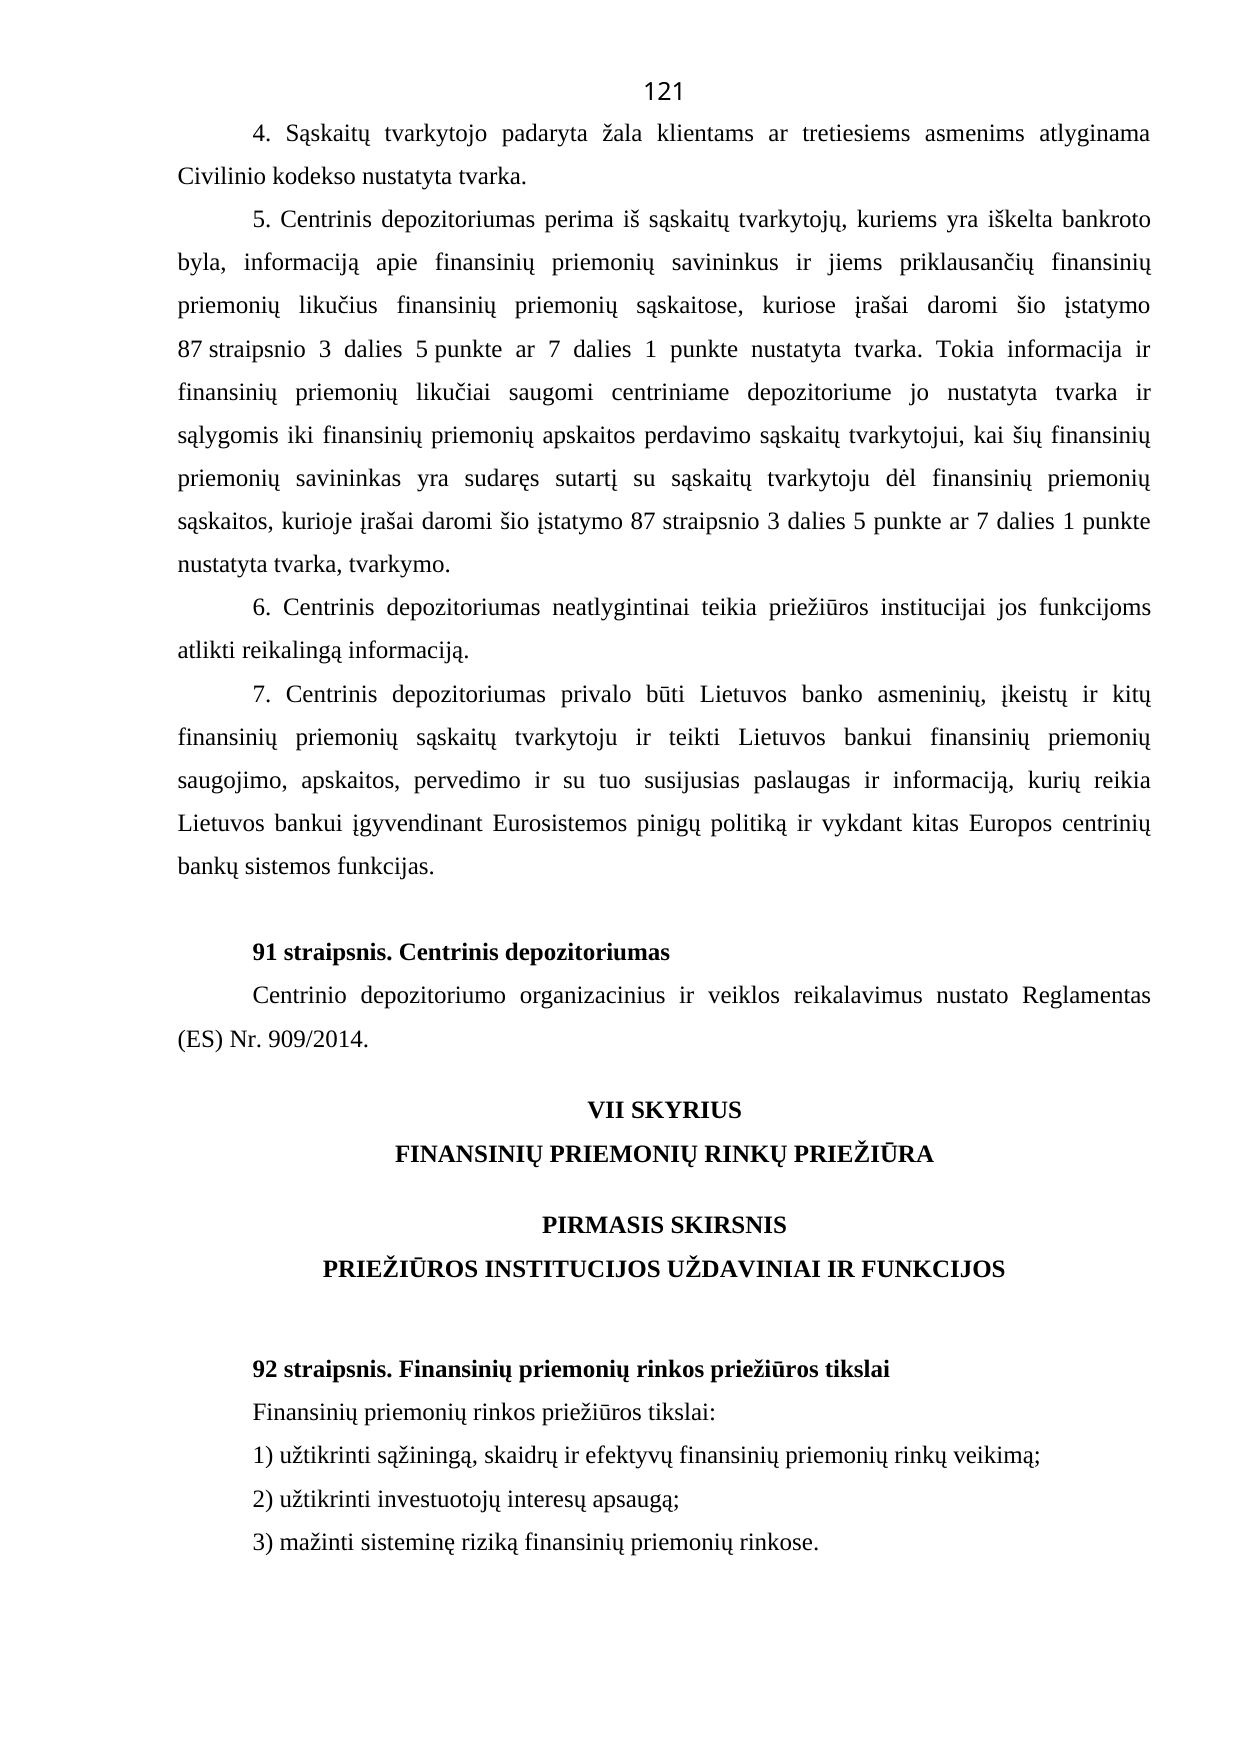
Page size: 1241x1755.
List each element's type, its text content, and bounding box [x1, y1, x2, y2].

text 1) užtikrinti sąžiningą, skaidrų ir efektyvų finansinių priemonių rinkų veikimą; [177, 1441, 1152, 1469]
text FINANSINIŲ PRIEMONIŲ RINKŲ PRIEŽIŪRA [177, 1139, 1152, 1167]
text 2) užtikrinti investuotojų interesų apsaugą; [177, 1484, 1152, 1512]
text 5. Centrinis depozitoriumas perima iš sąskaitų tvarkytojų, kuriems yra iškelta bankroto byla, informaciją apie finansinių priemonių savininkus ir jiems priklausančių finansinių priemonių likučius finansinių priemonių sąskaitose, kuriose įrašai daromi šio įstatymo 87 straipsnio 3 dalies 5 punkte ar 7 dalies 1 punkte nustatyta tvarka. Tokia informacija ir finansinių priemonių likučiai saugomi centriniame depozitoriume jo nustatyta tvarka ir sąlygomis iki finansinių priemonių apskaitos perdavimo sąskaitų tvarkytojui, kai šių finansinių priemonių savininkas yra sudaręs sutartį su sąskaitų tvarkytoju dėl finansinių priemonių sąskaitos, kurioje įrašai daromi šio įstatymo 87 straipsnio 3 dalies 5 punkte ar 7 dalies 1 punkte nustatyta tvarka, tvarkymo. [177, 204, 1152, 578]
text Centrinio depozitoriumo organizacinius ir veiklos reikalavimus nustato Reglamentas (ES) Nr. 909/2014. [177, 981, 1152, 1052]
text PIRMASIS SKIRSNIS [177, 1211, 1152, 1239]
text 91 straipsnis. Centrinis depozitoriumas [177, 937, 1152, 966]
text Finansinių priemonių rinkos priežiūros tikslai: [177, 1397, 1152, 1426]
text VII SKYRIUS [177, 1096, 1152, 1124]
text 3) mažinti sisteminę riziką finansinių priemonių rinkose. [177, 1527, 1152, 1556]
text 6. Centrinis depozitoriumas neatlygintinai teikia priežiūros institucijai jos funkcijoms atlikti reikalingą informaciją. [177, 592, 1152, 664]
text 7. Centrinis depozitoriumas privalo būti Lietuvos banko asmeninių, įkeistų ir kitų finansinių priemonių sąskaitų tvarkytoju ir teikti Lietuvos bankui finansinių priemonių saugojimo, apskaitos, pervedimo ir su tuo susijusias paslaugas ir informaciją, kurių reikia Lietuvos bankui įgyvendinant Eurosistemos pinigų politiką ir vykdant kitas Europos centrinių bankų sistemos funkcijas. [177, 679, 1152, 880]
text 4. Sąskaitų tvarkytojo padaryta žala klientams ar tretiesiems asmenims atlyginama Civilinio kodekso nustatyta tvarka. [177, 118, 1152, 190]
text PRIEŽIŪROS INSTITUCIJOS UŽDAVINIAI IR FUNKCIJOS [177, 1254, 1152, 1282]
text 92 straipsnis. Finansinių priemonių rinkos priežiūros tikslai [177, 1354, 1152, 1383]
